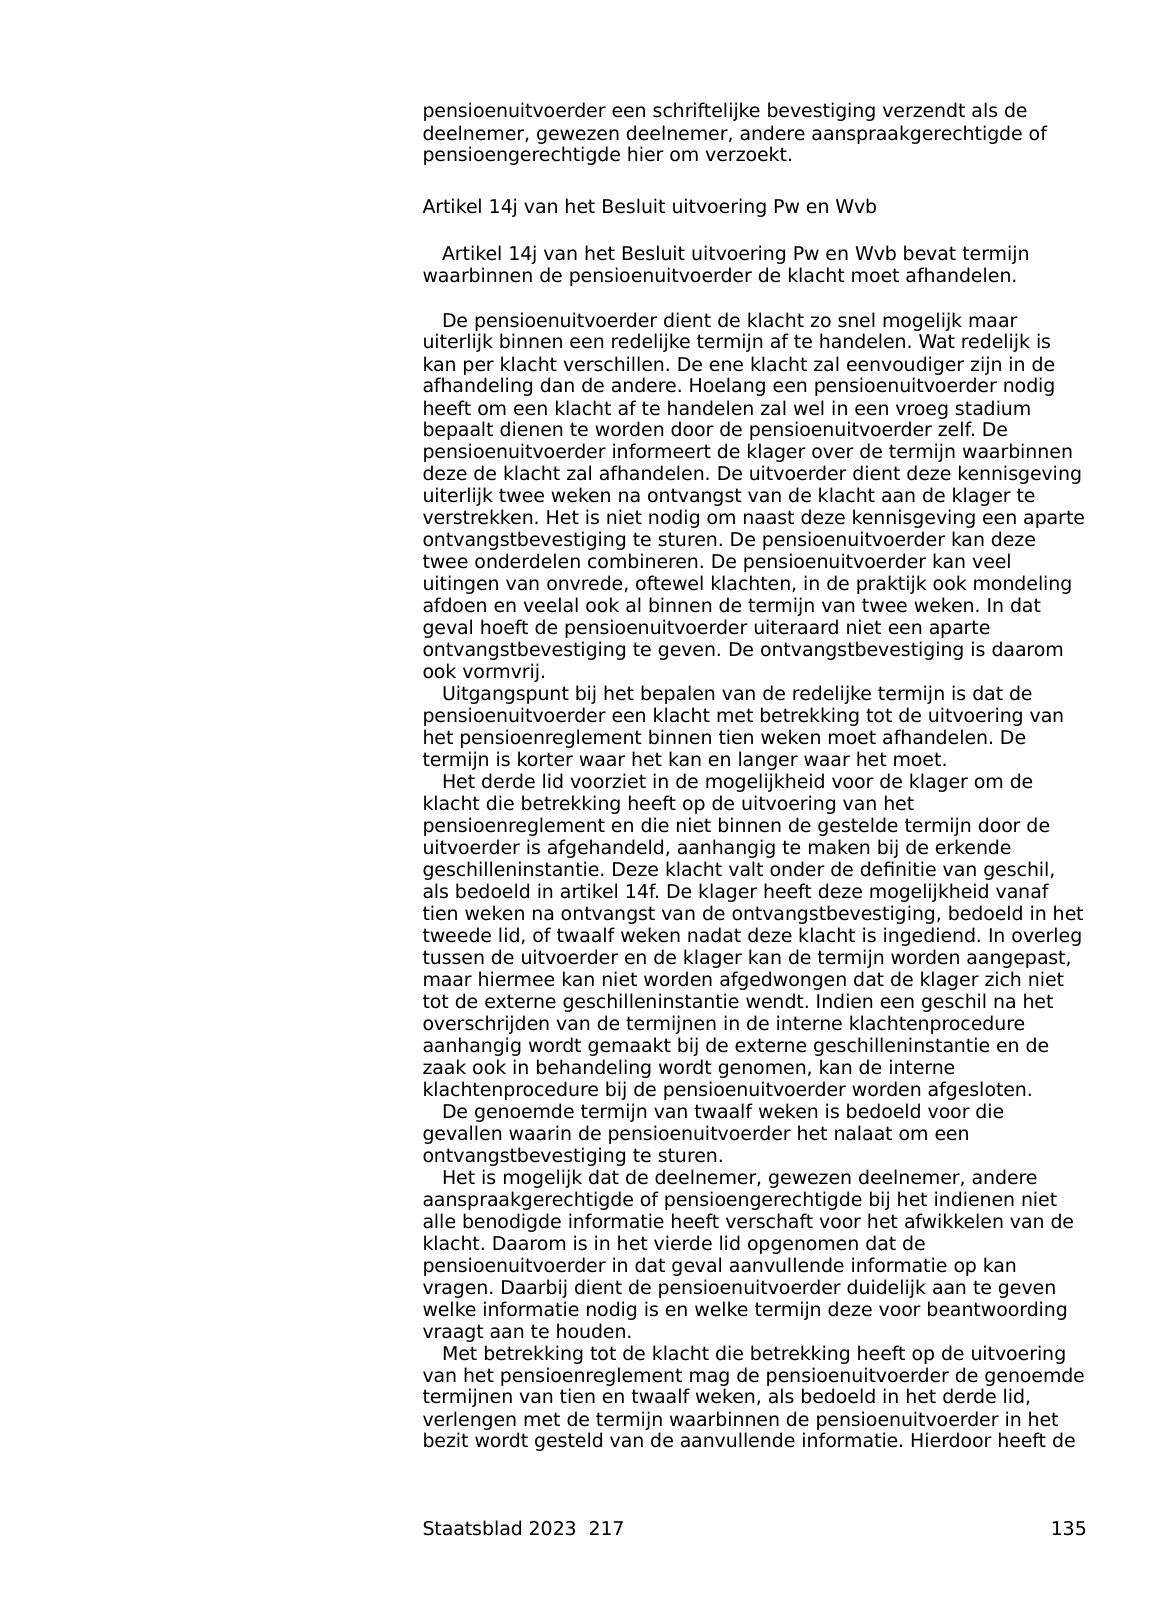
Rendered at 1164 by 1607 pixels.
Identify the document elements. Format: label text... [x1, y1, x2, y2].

text Artikel 14j van het Besluit uitvoering Pw en Wvb bevat termijn waarbinnen de pensioenuitvoerder de klacht moet afhandelen. [422, 243, 1087, 287]
text De genoemde termijn van twaalf weken is bedoeld voor die gevallen waarin de pensioenuitvoerder het nalaat om een ontvangstbevestiging te sturen. [422, 1101, 1087, 1167]
text De pensioenuitvoerder dient de klacht zo snel mogelijk maar uiterlijk binnen een redelijke termijn af te handelen. Wat redelijk is kan per klacht verschillen. De ene klacht zal eenvoudiger zijn in de afhandeling dan de andere. Hoelang een pensioenuitvoerder nodig heeft om een klacht af te handelen zal wel in een vroeg stadium bepaalt dienen te worden door de pensioenuitvoerder zelf. De pensioenuitvoerder informeert de klager over de termijn waarbinnen deze de klacht zal afhandelen. De uitvoerder dient deze kennisgeving uiterlijk twee weken na ontvangst van de klacht aan de klager te verstrekken. Het is niet nodig om naast deze kennisgeving een aparte ontvangstbevestiging te sturen. De pensioenuitvoerder kan deze twee onderdelen combineren. De pensioenuitvoerder kan veel uitingen van onvrede, oftewel klachten, in de praktijk ook mondeling afdoen en veelal ook al binnen de termijn van twee weken. In dat geval hoeft de pensioenuitvoerder uiteraard niet een aparte ontvangstbevestiging te geven. De ontvangstbevestiging is daarom ook vormvrij. [422, 309, 1087, 683]
text pensioenuitvoerder een schriftelijke bevestiging verzendt als de deelnemer, gewezen deelnemer, andere aanspraakgerechtigde of pensioengerechtigde hier om verzoekt. [422, 100, 1087, 166]
subtitle Artikel 14j van het Besluit uitvoering Pw en Wvb [422, 196, 1087, 218]
text Met betrekking tot de klacht die betrekking heeft op de uitvoering van het pensioenreglement mag de pensioenuitvoerder de genoemde termijnen van tien en twaalf weken, als bedoeld in het derde lid, verlengen met de termijn waarbinnen de pensioenuitvoerder in het bezit wordt gesteld van de aanvullende informatie. Hierdoor heeft de [422, 1342, 1087, 1452]
text Uitgangspunt bij het bepalen van de redelijke termijn is dat de pensioenuitvoerder een klacht met betrekking tot de uitvoering van het pensioenreglement binnen tien weken moet afhandelen. De termijn is korter waar het kan en langer waar het moet. [422, 683, 1087, 771]
text Het derde lid voorziet in de mogelijkheid voor de klager om de klacht die betrekking heeft op de uitvoering van het pensioenreglement en die niet binnen de gestelde termijn door de uitvoerder is afgehandeld, aanhangig te maken bij de erkende geschilleninstantie. Deze klacht valt onder de definitie van geschil, als bedoeld in artikel 14f. De klager heeft deze mogelijkheid vanaf tien weken na ontvangst van de ontvangstbevestiging, bedoeld in het tweede lid, of twaalf weken nadat deze klacht is ingediend. In overleg tussen de uitvoerder en de klager kan de termijn worden aangepast, maar hiermee kan niet worden afgedwongen dat de klager zich niet tot de externe geschilleninstantie wendt. Indien een geschil na het overschrijden van de termijnen in de interne klachtenprocedure aanhangig wordt gemaakt bij de externe geschilleninstantie en de zaak ook in behandeling wordt genomen, kan de interne klachtenprocedure bij de pensioenuitvoerder worden afgesloten. [422, 771, 1087, 1101]
text Het is mogelijk dat de deelnemer, gewezen deelnemer, andere aanspraakgerechtigde of pensioengerechtigde bij het indienen niet alle benodigde informatie heeft verschaft voor het afwikkelen van de klacht. Daarom is in het vierde lid opgenomen dat de pensioenuitvoerder in dat geval aanvullende informatie op kan vragen. Daarbij dient de pensioenuitvoerder duidelijk aan te geven welke informatie nodig is en welke termijn deze voor beantwoording vraagt aan te houden. [422, 1167, 1087, 1342]
